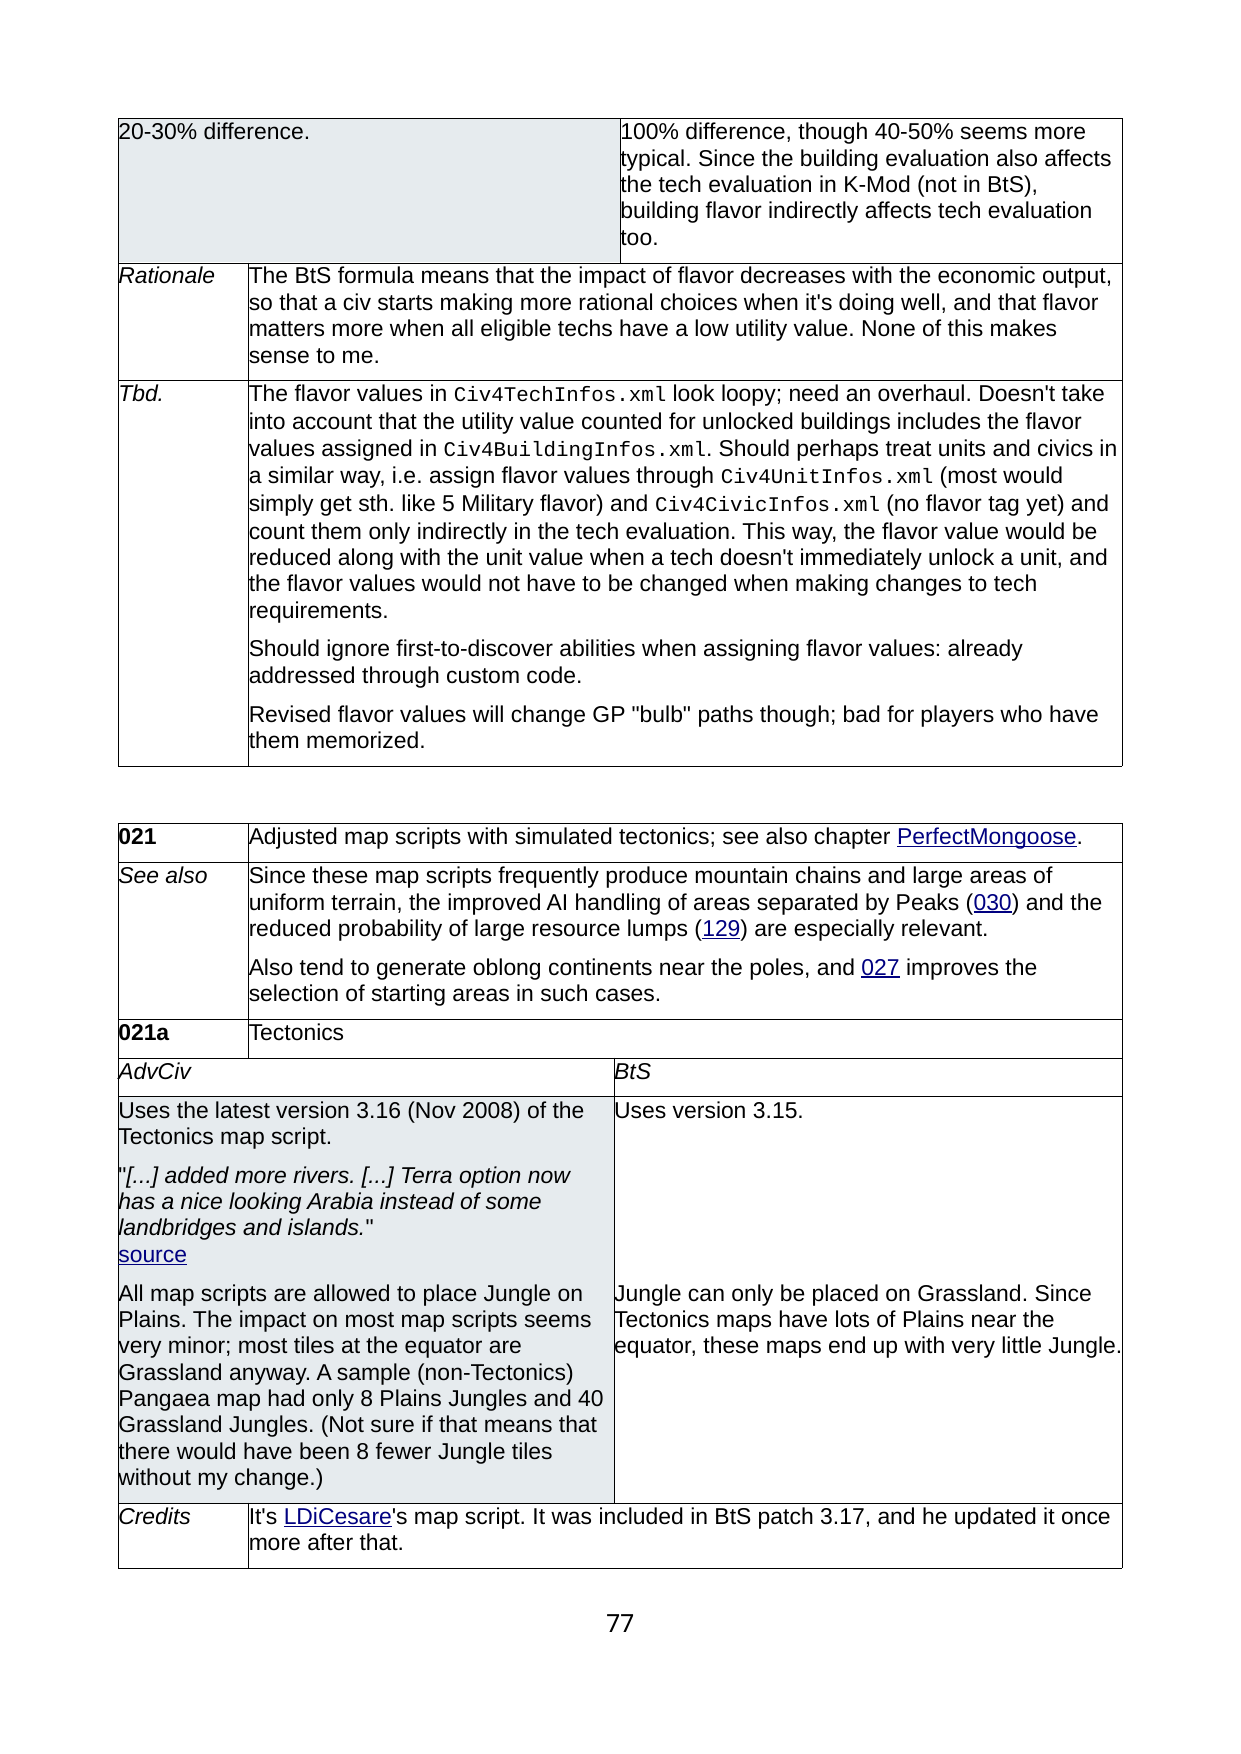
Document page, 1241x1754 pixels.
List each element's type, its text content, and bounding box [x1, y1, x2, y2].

table_cell Tbd. [119, 381, 248, 766]
table_cell Uses version 3.15. Jungle can only be placed on Grassland. Since Tectonics maps have lots of Plains near the equator, these maps end up with very little Jungle. [615, 1097, 1122, 1503]
table_cell It's LDiCesare's map script. It was included in BtS patch 3.17, and he updated it once more after that. [249, 1504, 1122, 1568]
table_cell Uses the latest version 3.16 (Nov 2008) of the Tectonics map script. "[...] added more rivers. [...] Terra option now has a nice looking Arabia instead of some landbridges and islands." source All map scripts are allowed to place Jungle on Plains. The impact on most map scripts seems very minor; most tiles at the equator are Grassland anyway. A sample (non-Tectonics) Pangaea map had only 8 Plains Jungles and 40 Grassland Jungles. (Not sure if that means that there would have been 8 fewer Jungle tiles without my change.) [119, 1097, 614, 1503]
table_cell The BtS formula means that the impact of flavor decreases with the economic output, so that a civ starts making more rational choices when it's doing well, and that flavor matters more when all eligible techs have a low utility value. None of this makes sense to me. [249, 264, 1122, 380]
table_cell Since these map scripts frequently produce mountain chains and large areas of uniform terrain, the improved AI handling of areas separated by Peaks (030) and the reduced probability of large resource lumps (129) are especially relevant. Also tend to generate oblong continents near the poles, and 027 improves the selection of starting areas in such cases. [249, 863, 1122, 1019]
table_cell AdvCiv [119, 1059, 614, 1096]
table_header Adjusted map scripts with simulated tectonics; see also chapter PerfectMongoose. [249, 824, 1122, 862]
table_cell Rationale [119, 264, 248, 380]
table_cell 021a [119, 1020, 248, 1058]
table_header 021 [119, 824, 248, 862]
table_cell The flavor values in Civ4TechInfos.xml look loopy; need an overhaul. Doesn't take into account that the utility value counted for unlocked buildings includes the flavor values assigned in Civ4BuildingInfos.xml. Should perhaps treat units and civics in a similar way, i.e. assign flavor values through Civ4UnitInfos.xml (most would simply get sth. like 5 Military flavor) and Civ4CivicInfos.xml (no flavor tag yet) and count them only indirectly in the tech evaluation. This way, the flavor value would be reduced along with the unit value when a tech doesn't immediately unlock a unit, and the flavor values would not have to be changed when making changes to tech requirements. Should ignore first-to-discover abilities when assigning flavor values: already addressed through custom code. Revised flavor values will change GP "bulb" paths though; bad for players who have them memorized. [249, 381, 1122, 766]
table_cell BtS [615, 1059, 1122, 1096]
table_cell See also [119, 863, 248, 1019]
table_cell 100% difference, though 40-50% seems more typical. Since the building evaluation also affects the tech evaluation in K-Mod (not in BtS), building flavor indirectly affects tech evaluation too. [621, 119, 1122, 262]
table_cell Credits [119, 1504, 248, 1568]
table_cell Tectonics [249, 1020, 1122, 1058]
table_cell 20-30% difference. [119, 119, 620, 262]
